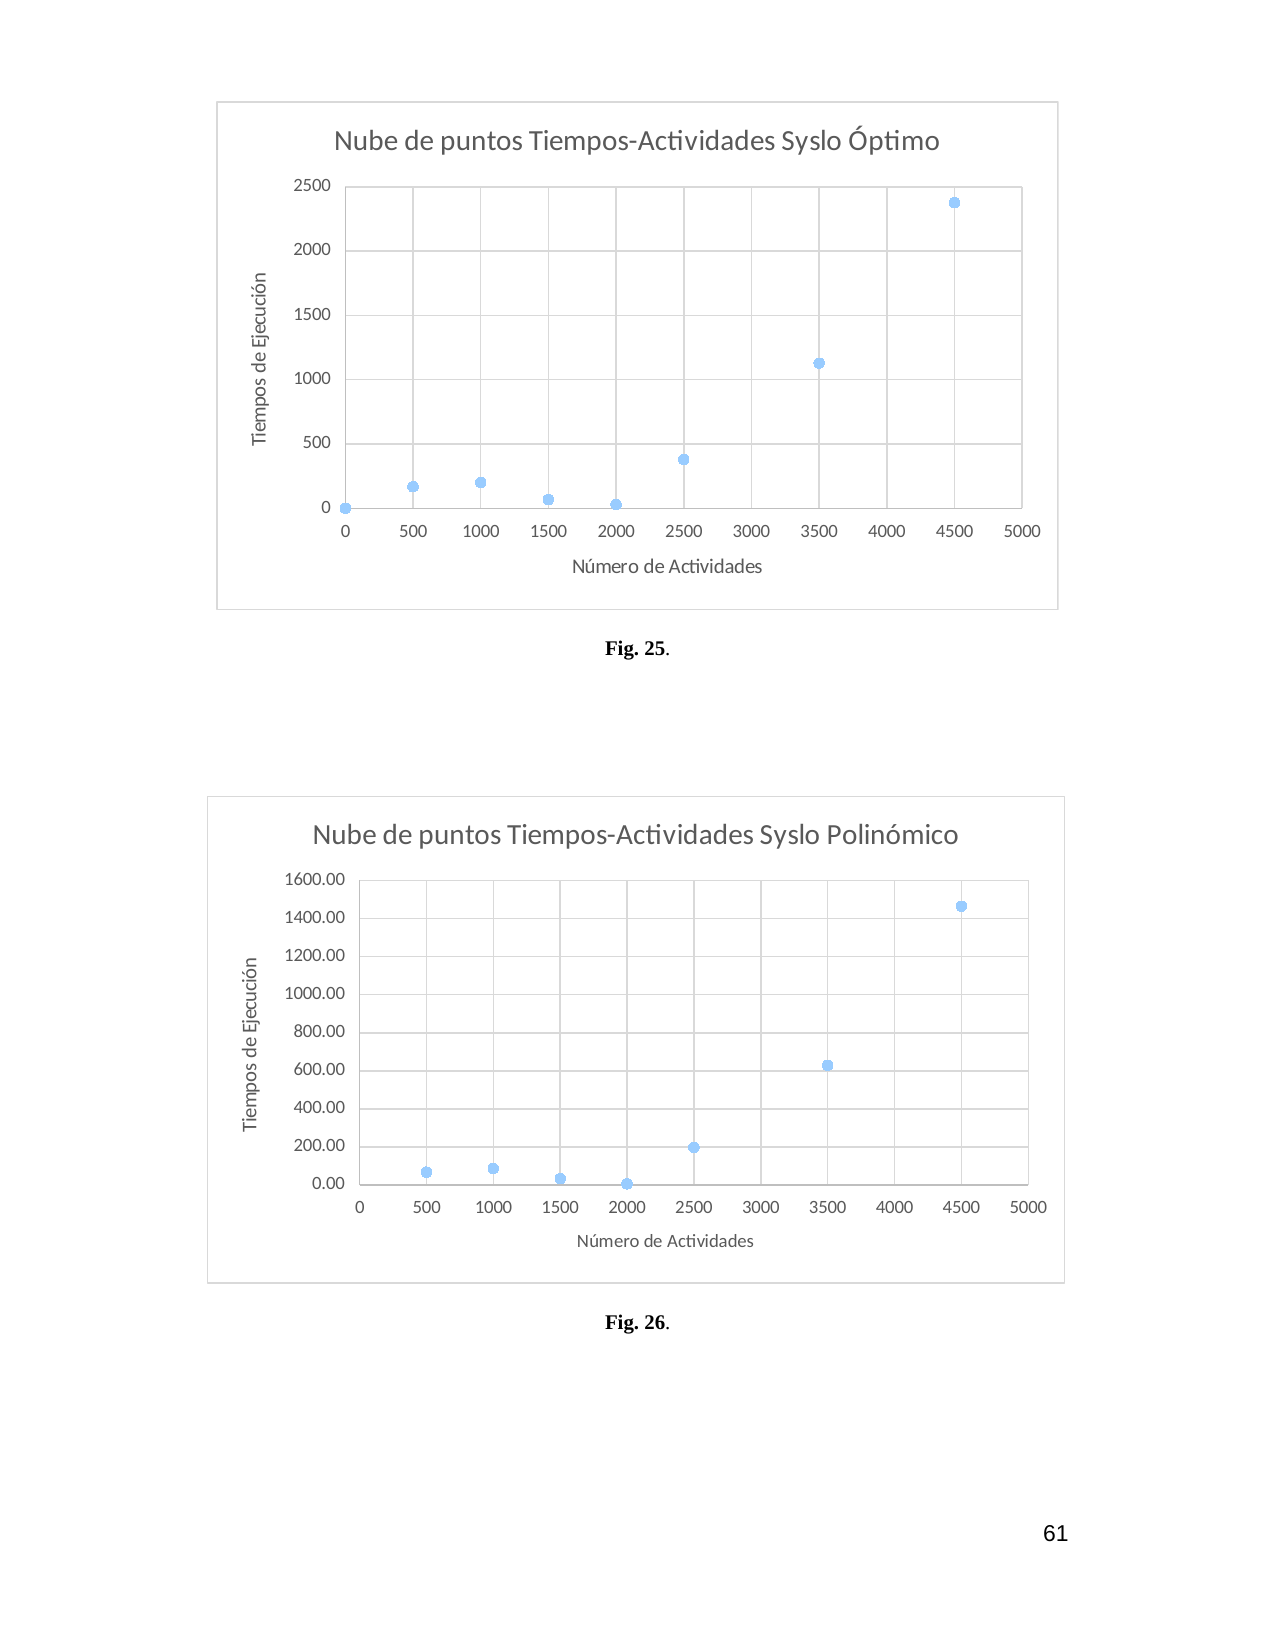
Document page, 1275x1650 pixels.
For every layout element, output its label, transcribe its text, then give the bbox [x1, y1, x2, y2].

text Fig. 26. [207, 1309, 1068, 1334]
text Fig. 25. [207, 636, 1068, 660]
